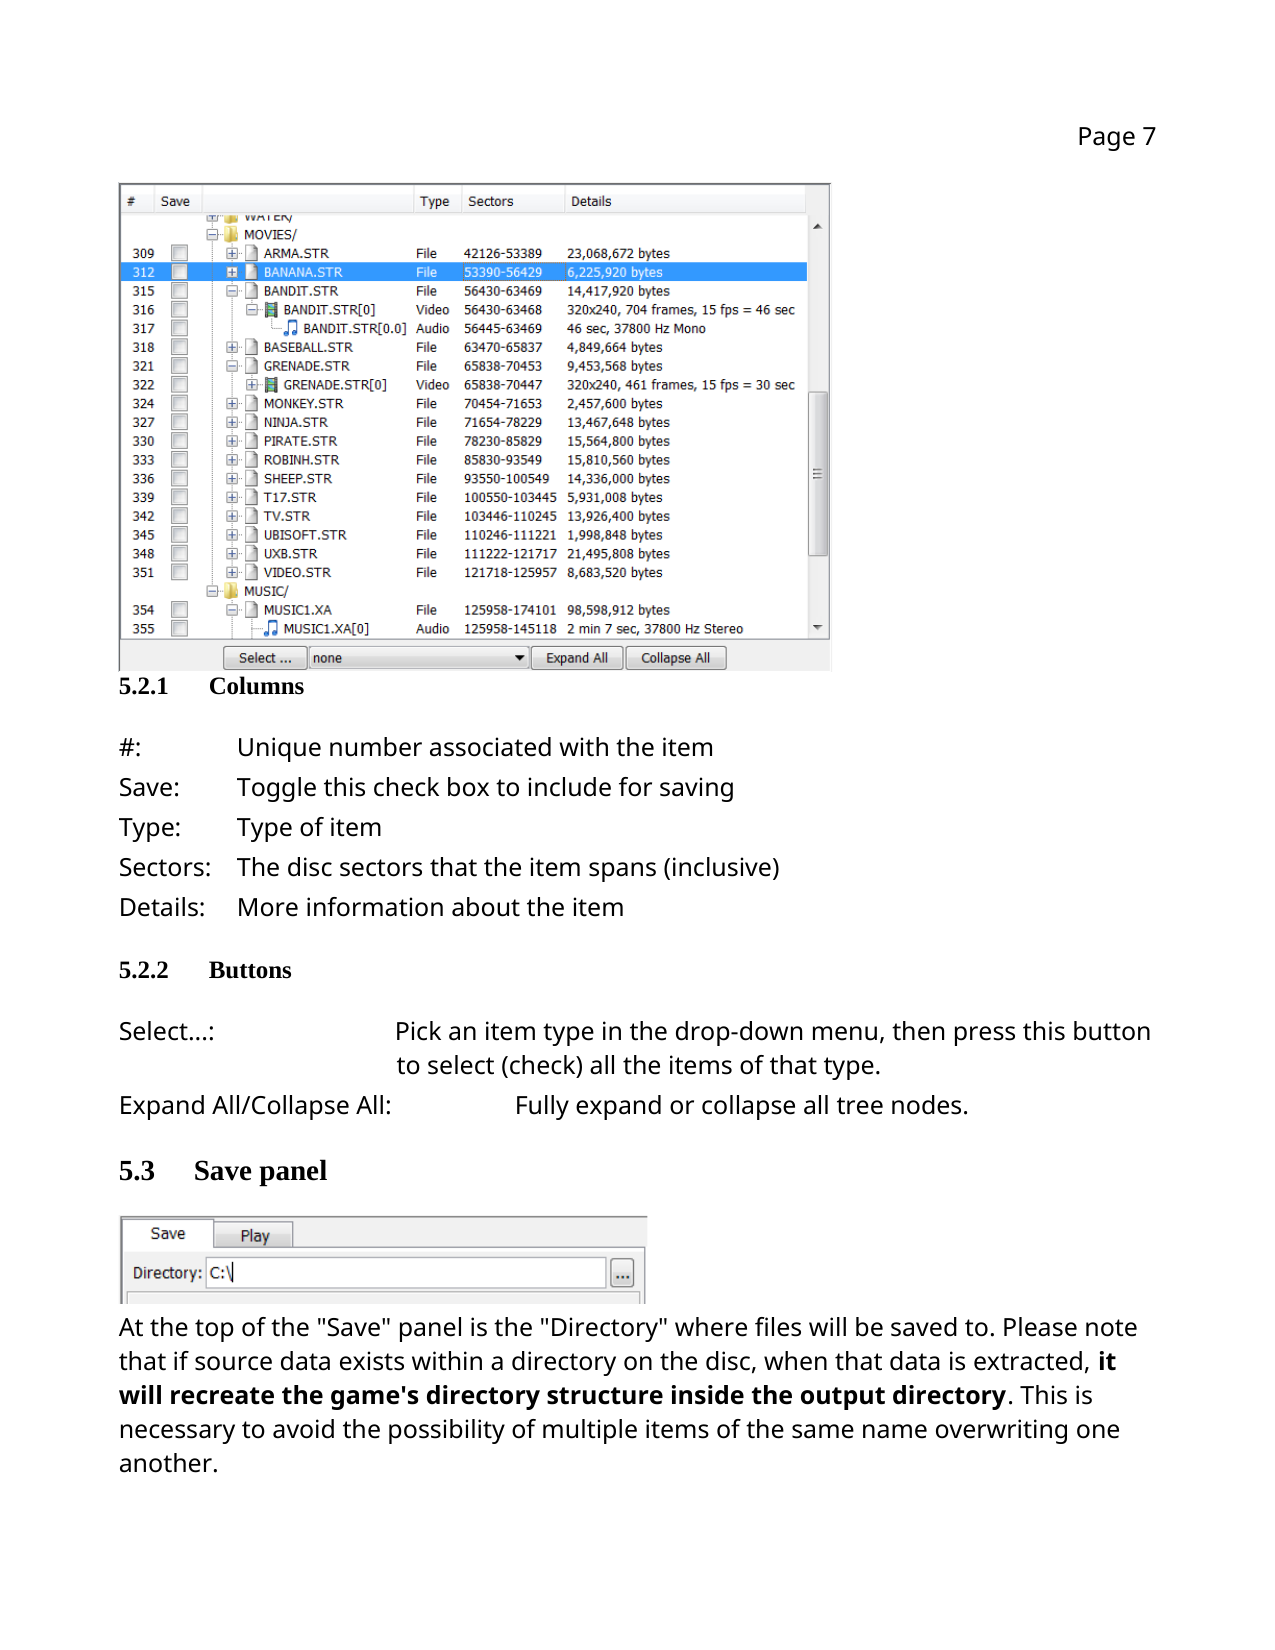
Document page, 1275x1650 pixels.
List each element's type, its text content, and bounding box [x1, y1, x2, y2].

text Type: Type of item [118, 810, 1156, 844]
subtitle Save panel [118, 1153, 1156, 1186]
text Sectors: The disc sectors that the item spans (inclusive) [118, 850, 1156, 884]
picture [118, 1215, 648, 1304]
text Expand All/Collapse All: Fully expand or collapse all tree nodes. [118, 1088, 1156, 1122]
text #: Unique number associated with the item [118, 730, 1156, 764]
subtitle Columns [118, 672, 1156, 700]
picture [118, 182, 833, 672]
text Select...: Pick an item type in the drop-down menu, then press this button to select (check) all the items of that type. [118, 1013, 1156, 1082]
text Details: More information about the item [118, 890, 1156, 924]
subtitle Buttons [118, 955, 1156, 984]
text Save: Toggle this check box to include for saving [118, 770, 1156, 804]
text At the top of the "Save" panel is the "Directory" where files will be saved to. Please note that if source data exists within a directory on the disc, when that data is extracted, it will recreate the game's directory structure inside the output directory. This is necessary to avoid the possibility of multiple items of the same name overwriting one another. [118, 1309, 1156, 1479]
